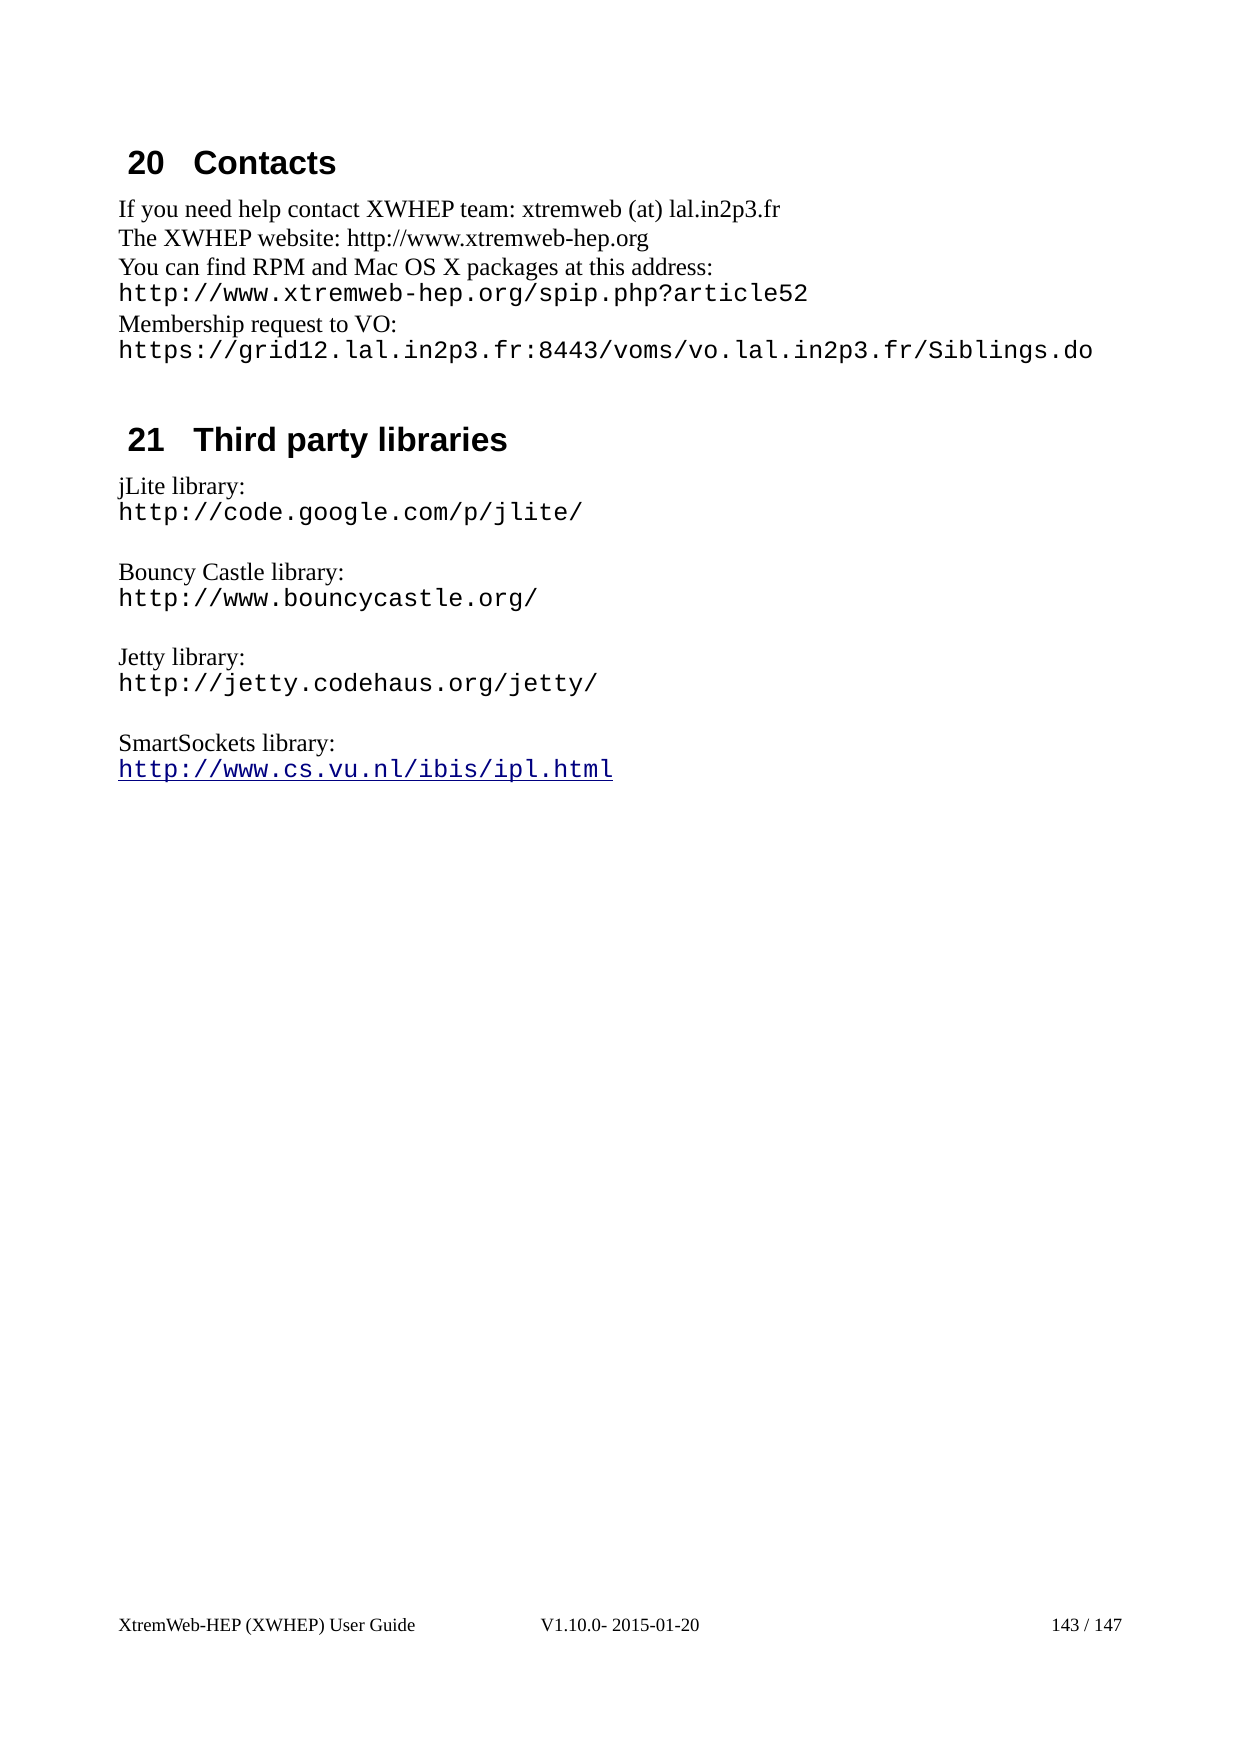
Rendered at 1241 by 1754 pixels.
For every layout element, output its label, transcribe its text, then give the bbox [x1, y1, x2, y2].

subtitle Third party libraries [118, 420, 1122, 458]
text You can find RPM and Mac OS X packages at this address: [118, 252, 1122, 281]
text http://www.cs.vu.nl/ibis/ipl.html [118, 757, 1122, 785]
text The XWHEP website: http://www.xtremweb-hep.org [118, 223, 1122, 252]
subtitle Contacts [118, 143, 1122, 182]
text If you need help contact XWHEP team: xtremweb (at) lal.in2p3.fr [118, 194, 1122, 223]
text http://www.xtremweb-hep.org/spip.php?article52 [118, 281, 1122, 309]
text Jetty library: [118, 642, 1122, 671]
text http://code.google.com/p/jlite/ [118, 499, 1122, 528]
text Bouncy Castle library: [118, 557, 1122, 585]
text Membership request to VO: [118, 309, 1122, 338]
text http://jetty.codehaus.org/jetty/ [118, 671, 1122, 699]
text https://grid12.lal.in2p3.fr:8443/voms/vo.lal.in2p3.fr/Siblings.do [118, 338, 1122, 366]
text SmartSockets library: [118, 728, 1122, 757]
text jLite library: [118, 471, 1122, 499]
text http://www.bouncycastle.org/ [118, 585, 1122, 614]
